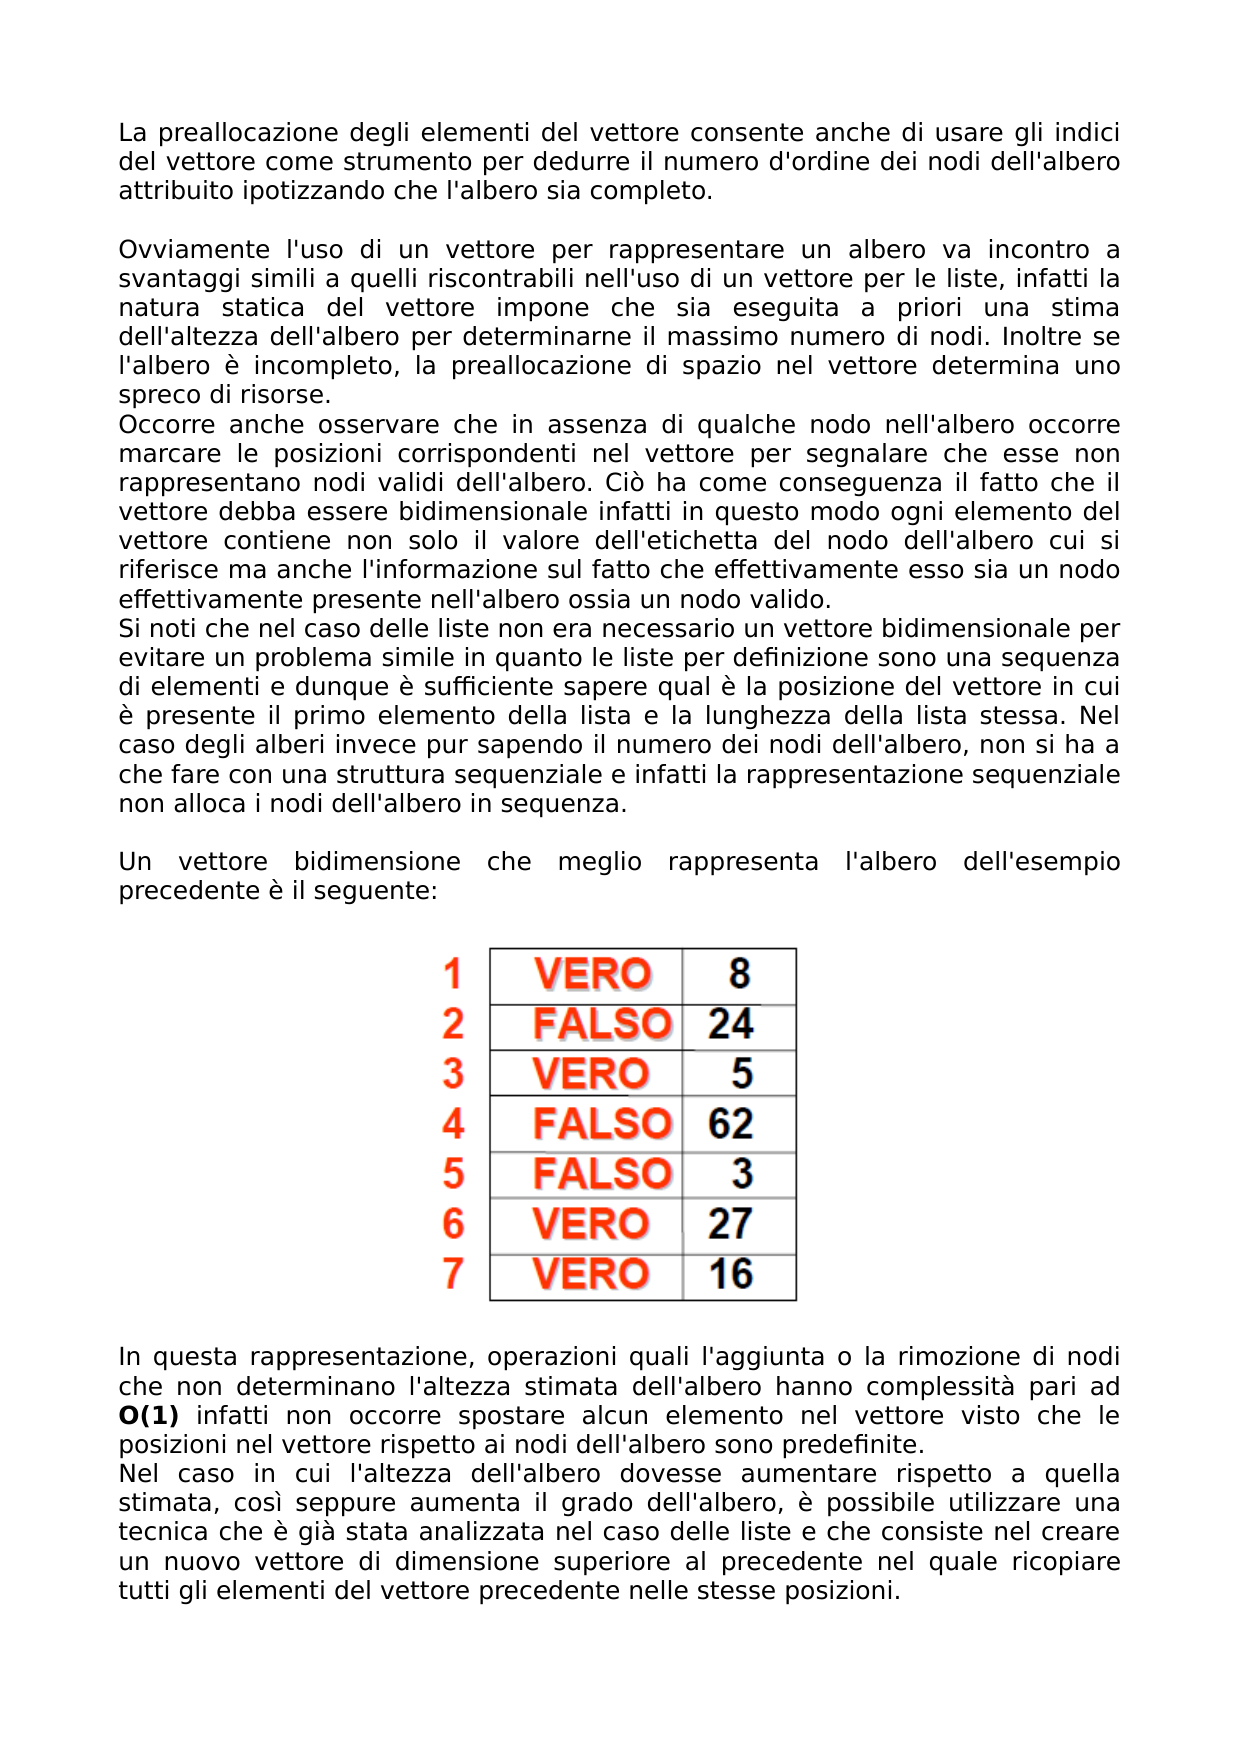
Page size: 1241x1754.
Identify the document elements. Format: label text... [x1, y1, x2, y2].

text Un vettore bidimensione che meglio rappresenta l'albero dell'esempio precedente è il seguente: [118, 847, 1122, 906]
text Nel caso in cui l'altezza dell'albero dovesse aumentare rispetto a quella stimata, così seppure aumenta il grado dell'albero, è possibile utilizzare una tecnica che è già stata analizzata nel caso delle liste e che consiste nel creare un nuovo vettore di dimensione superiore al precedente nel quale ricopiare tutti gli elementi del vettore precedente nelle stesse posizioni. [118, 1459, 1122, 1605]
text Si noti che nel caso delle liste non era necessario un vettore bidimensionale per evitare un problema simile in quanto le liste per definizione sono una sequenza di elementi e dunque è sufficiente sapere qual è la posizione del vettore in cui è presente il primo elemento della lista e la lunghezza della lista stessa. Nel caso degli alberi invece pur sapendo il numero dei nodi dell'albero, non si ha a che fare con una struttura sequenziale e infatti la rappresentazione sequenziale non alloca i nodi dell'albero in sequenza. [118, 614, 1122, 818]
text La preallocazione degli elementi del vettore consente anche di usare gli indici del vettore come strumento per dedurre il numero d'ordine dei nodi dell'albero attribuito ipotizzando che l'albero sia completo. [118, 118, 1122, 206]
picture [427, 934, 813, 1314]
text Occorre anche osservare che in assenza di qualche nodo nell'albero occorre marcare le posizioni corrispondenti nel vettore per segnalare che esse non rappresentano nodi validi dell'albero. Ciò ha come conseguenza il fatto che il vettore debba essere bidimensionale infatti in questo modo ogni elemento del vettore contiene non solo il valore dell'etichetta del nodo dell'albero cui si riferisce ma anche l'informazione sul fatto che effettivamente esso sia un nodo effettivamente presente nell'albero ossia un nodo valido. [118, 410, 1122, 614]
text Ovviamente l'uso di un vettore per rappresentare un albero va incontro a svantaggi simili a quelli riscontrabili nell'uso di un vettore per le liste, infatti la natura statica del vettore impone che sia eseguita a priori una stima dell'altezza dell'albero per determinarne il massimo numero di nodi. Inoltre se l'albero è incompleto, la preallocazione di spazio nel vettore determina uno spreco di risorse. [118, 235, 1122, 410]
text In questa rappresentazione, operazioni quali l'aggiunta o la rimozione di nodi che non determinano l'altezza stimata dell'albero hanno complessità pari ad O(1) infatti non occorre spostare alcun elemento nel vettore visto che le posizioni nel vettore rispetto ai nodi dell'albero sono predefinite. [118, 1342, 1122, 1459]
